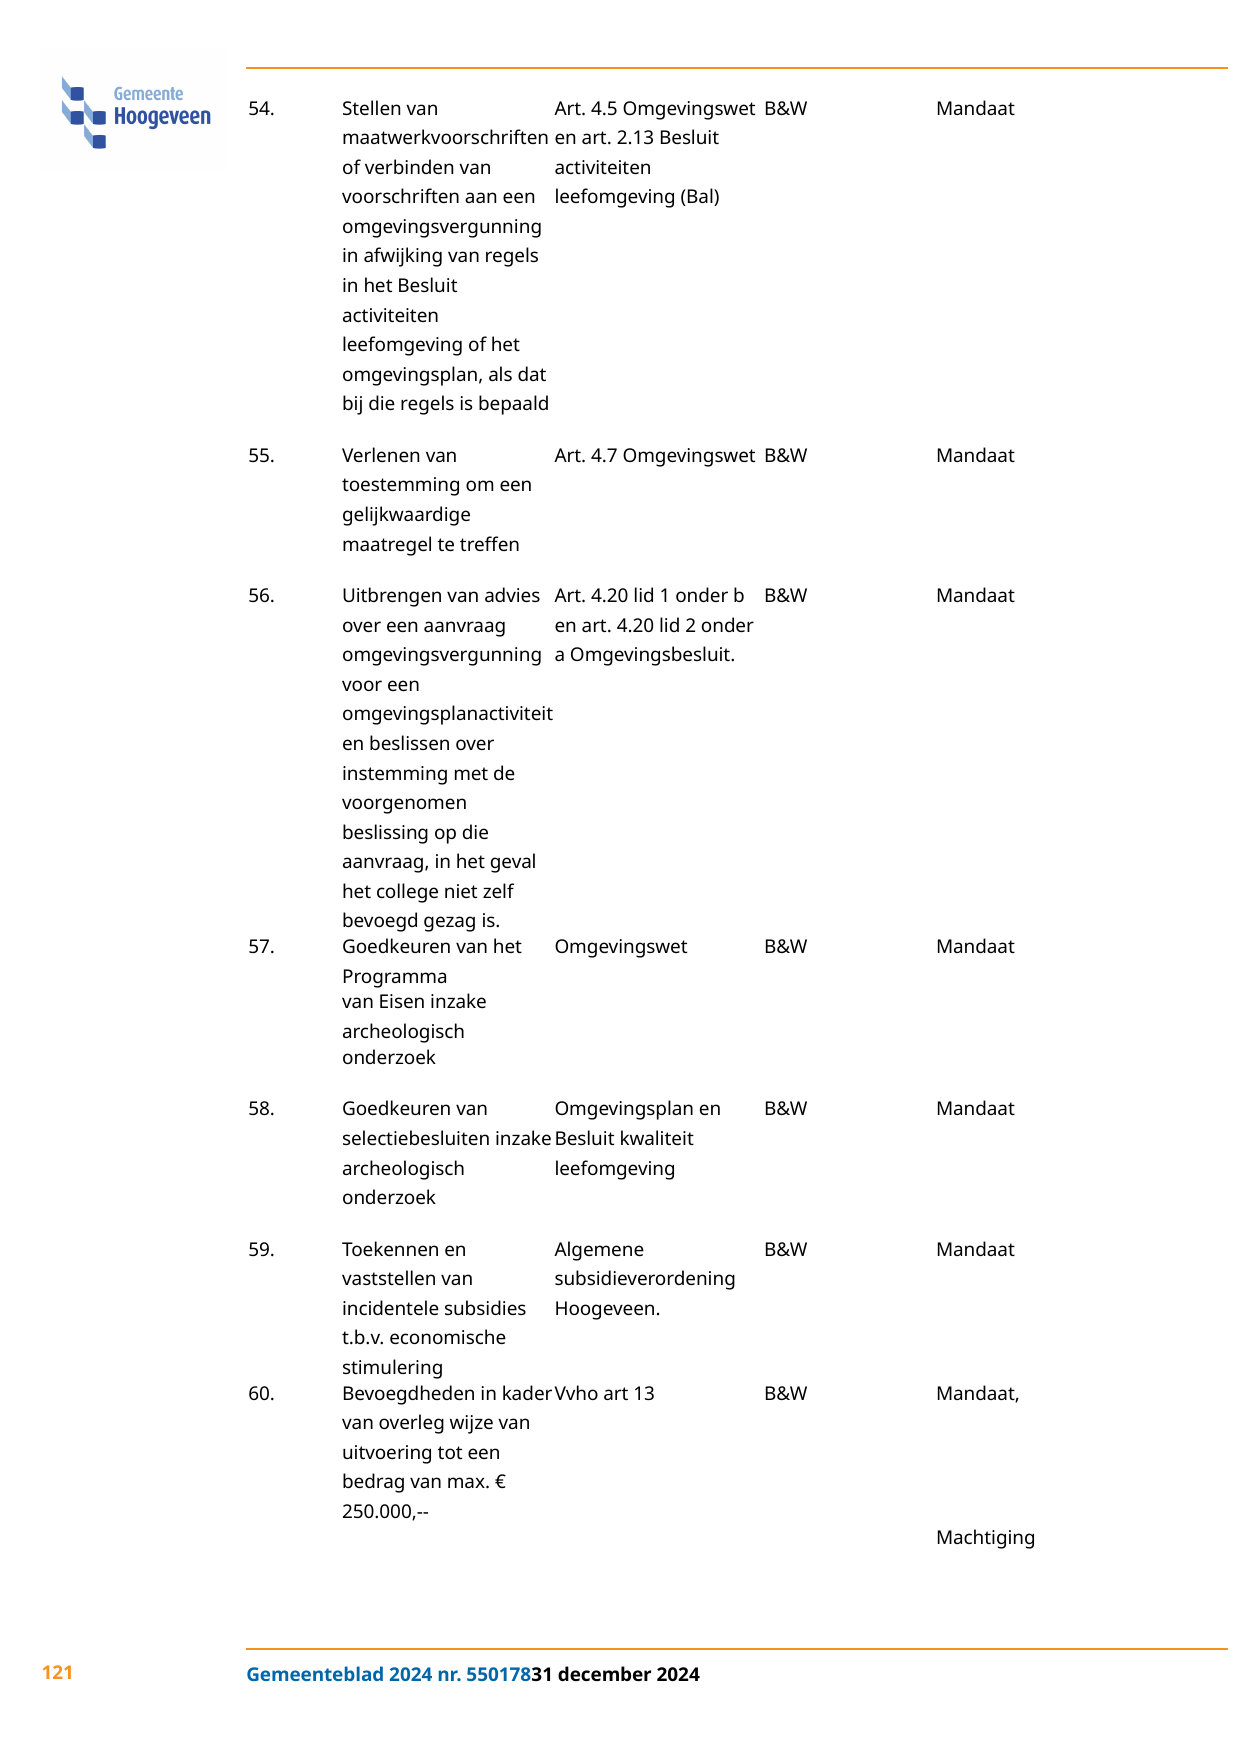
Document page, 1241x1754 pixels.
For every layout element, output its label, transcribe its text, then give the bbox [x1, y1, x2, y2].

table_cell Machtiging [936, 1524, 1080, 1549]
table_cell Bevoegdheden in kader van overleg wijze van uitvoering tot een bedrag van max. € 250.000,-- [342, 1380, 554, 1524]
table_cell [936, 557, 1080, 582]
table_cell onderzoek [342, 1044, 554, 1070]
table_cell [936, 1070, 1080, 1096]
table_cell [342, 557, 554, 582]
table_cell [764, 1044, 936, 1070]
table_cell [342, 1210, 554, 1236]
table_cell 57. [248, 934, 342, 989]
table_cell 58. [248, 1096, 342, 1210]
table_cell [248, 1524, 342, 1549]
table_cell [1080, 989, 1152, 1044]
table_cell Mandaat [936, 442, 1080, 557]
table_cell [1080, 1236, 1152, 1380]
table_cell [936, 989, 1080, 1044]
table_cell [1080, 1524, 1152, 1549]
table_cell [1080, 1096, 1152, 1210]
table_cell [764, 557, 936, 582]
table_cell Mandaat [936, 582, 1080, 933]
table_cell [764, 416, 936, 442]
table_cell 59. [248, 1236, 342, 1380]
table_cell [554, 1210, 764, 1236]
table_cell Mandaat [936, 934, 1080, 989]
table_cell Mandaat [936, 1096, 1080, 1210]
table_cell B&W [764, 934, 936, 989]
table_cell Art. 4.5 Omgevingswet en art. 2.13 Besluit activiteiten leefomgeving (Bal) [554, 95, 764, 416]
table_cell B&W [764, 1380, 936, 1524]
table_cell Omgevingswet [554, 934, 764, 989]
table_cell Toekennen en vaststellen van incidentele subsidies t.b.v. economische stimulering [342, 1236, 554, 1380]
table_cell Vvho art 13 [554, 1380, 764, 1524]
table_cell [764, 1524, 936, 1549]
table_cell Omgevingsplan en Besluit kwaliteit leefomgeving [554, 1096, 764, 1210]
table_cell [1080, 416, 1152, 442]
table_cell [342, 416, 554, 442]
table_cell [248, 1044, 342, 1070]
table_cell [1080, 557, 1152, 582]
table_cell [764, 989, 936, 1044]
table_cell [1080, 1044, 1152, 1070]
table_cell Art. 4.20 lid 1 onder b en art. 4.20 lid 2 onder a Omgevingsbesluit. [554, 582, 764, 933]
table_cell 55. [248, 442, 342, 557]
table_cell [1080, 95, 1152, 416]
table_cell [936, 416, 1080, 442]
table_cell [1080, 442, 1152, 557]
table_cell 60. [248, 1380, 342, 1524]
table_cell [1080, 1210, 1152, 1236]
table_cell [764, 1070, 936, 1096]
table_cell [1080, 934, 1152, 989]
table_cell Stellen van maatwerkvoorschriften of verbinden van voorschriften aan een omgevingsvergunning in afwijking van regels in het Besluit activiteiten leefomgeving of het omgevingsplan, als dat bij die regels is bepaald [342, 95, 554, 416]
table_cell Goedkeuren van het Programma [342, 934, 554, 989]
table_cell [554, 989, 764, 1044]
table_cell [342, 1070, 554, 1096]
table_cell [764, 1210, 936, 1236]
table_cell [1080, 1380, 1152, 1524]
table_cell Art. 4.7 Omgevingswet [554, 442, 764, 557]
table_cell [342, 1524, 554, 1549]
table_cell [554, 1044, 764, 1070]
table_cell B&W [764, 1096, 936, 1210]
table_cell Mandaat [936, 95, 1080, 416]
table_cell [936, 1210, 1080, 1236]
table_cell Algemene subsidieverordening Hoogeveen. [554, 1236, 764, 1380]
table_cell van Eisen inzake archeologisch [342, 989, 554, 1044]
table_cell B&W [764, 95, 936, 416]
table_cell B&W [764, 582, 936, 933]
table_cell [248, 1210, 342, 1236]
table_cell [936, 1044, 1080, 1070]
picture [41, 47, 231, 172]
table_cell B&W [764, 1236, 936, 1380]
table_cell 56. [248, 582, 342, 933]
table_cell [554, 1070, 764, 1096]
table_cell 54. [248, 95, 342, 416]
table_cell [554, 1524, 764, 1549]
table_cell B&W [764, 442, 936, 557]
table_cell Verlenen van toestemming om een gelijkwaardige maatregel te treffen [342, 442, 554, 557]
table_cell Mandaat [936, 1236, 1080, 1380]
table_cell [248, 557, 342, 582]
table_cell [554, 557, 764, 582]
table_cell [248, 416, 342, 442]
table_cell Mandaat, [936, 1380, 1080, 1524]
table_cell [248, 989, 342, 1044]
table_cell Uitbrengen van advies over een aanvraag omgevingsvergunning voor een omgevingsplanactiviteit en beslissen over instemming met de voorgenomen beslissing op die aanvraag, in het geval het college niet zelf bevoegd gezag is. [342, 582, 554, 933]
table_cell [248, 1070, 342, 1096]
table_cell Goedkeuren van selectiebesluiten inzake archeologisch onderzoek [342, 1096, 554, 1210]
table_cell [1080, 1070, 1152, 1096]
table_cell [1080, 582, 1152, 933]
table_cell [554, 416, 764, 442]
